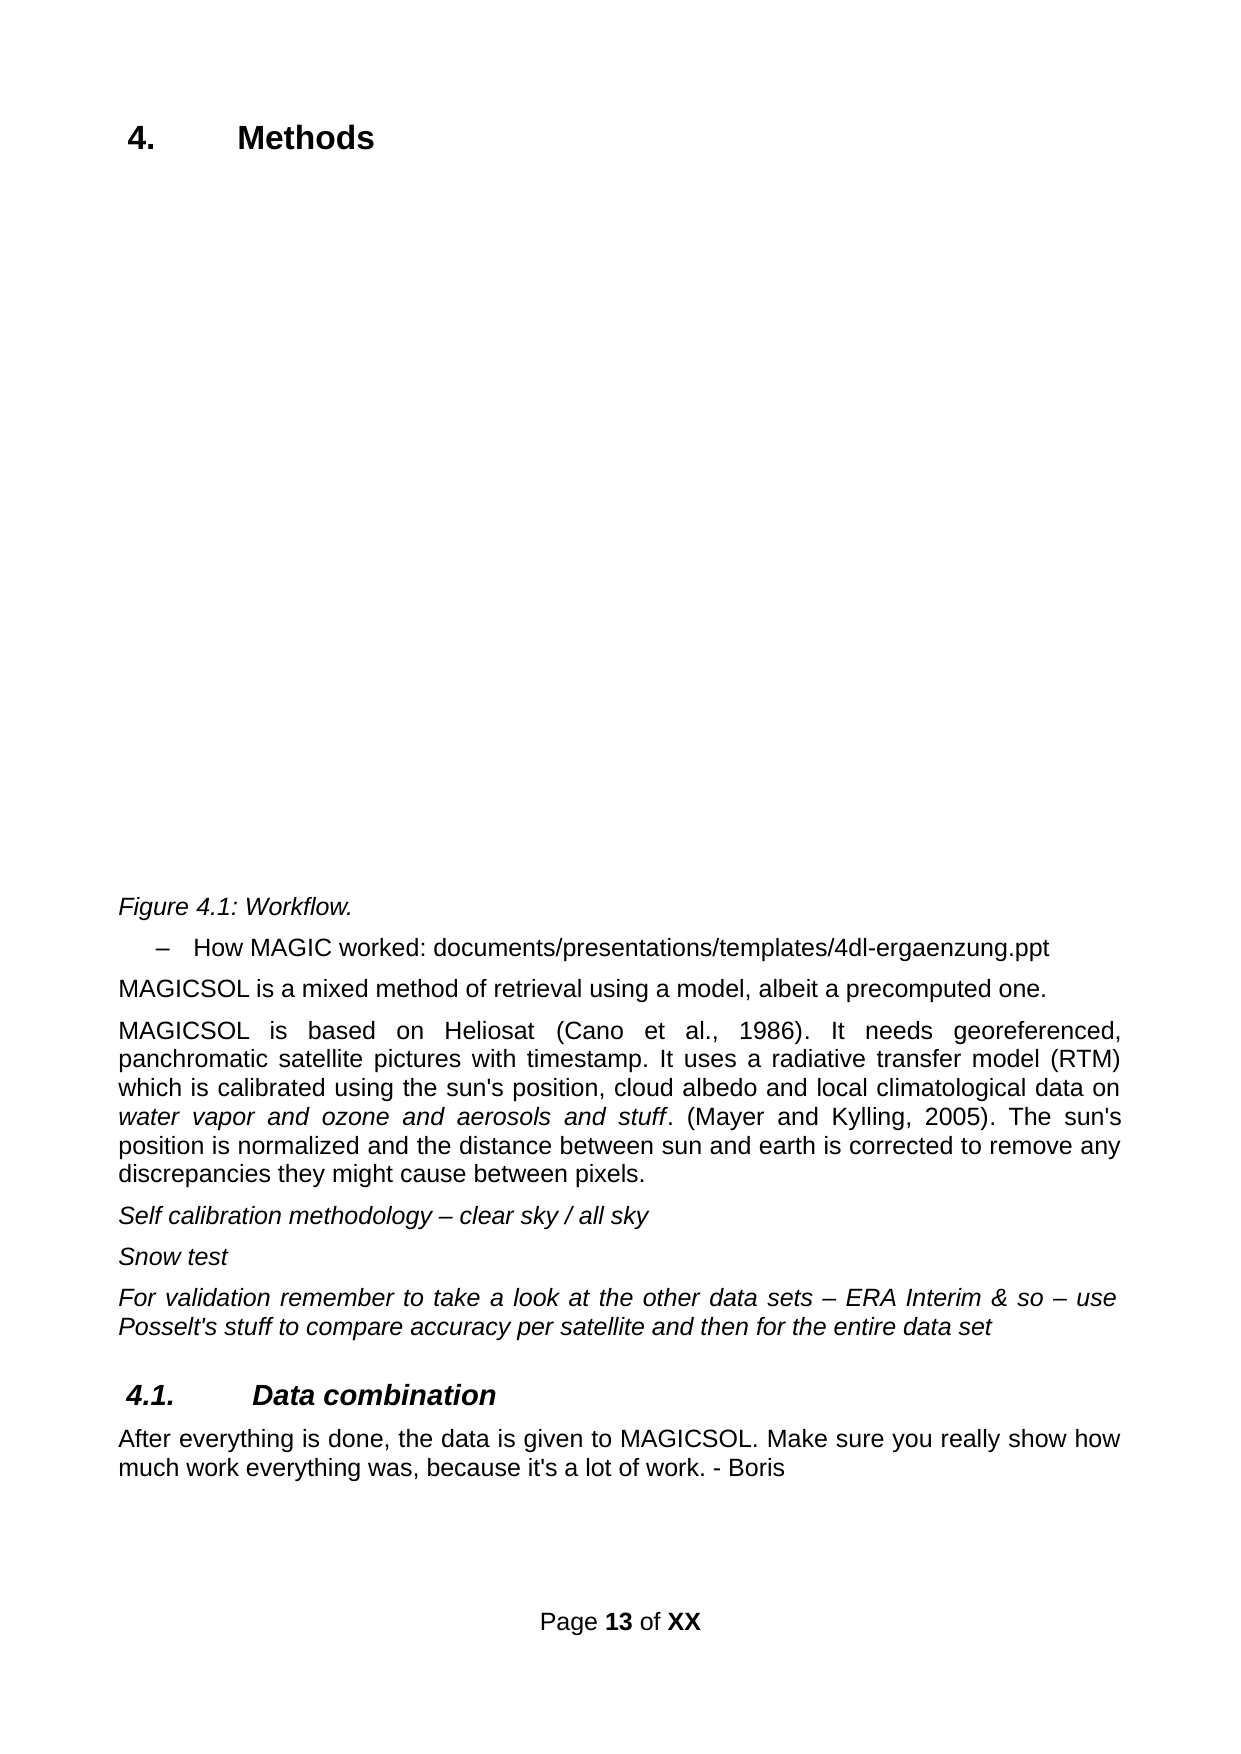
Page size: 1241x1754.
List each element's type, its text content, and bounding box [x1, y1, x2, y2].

text For validation remember to take a look at the other data sets – ERA Interim & so – use Posselt's stuff to compare accuracy per satellite and then for the entire data set [118, 1283, 1122, 1341]
text Figure 4.1: Workflow. [118, 182, 1122, 921]
subtitle Methods [118, 118, 1122, 157]
text Self calibration methodology – clear sky / all sky [118, 1201, 1122, 1229]
text MAGICSOL is a mixed method of retrieval using a model, albeit a precomputed one. [118, 974, 1122, 1003]
subtitle Data combination [118, 1378, 1122, 1412]
text MAGICSOL is based on Heliosat (Cano et al., 1986). It needs georeferenced, panchromatic satellite pictures with timestamp. It uses a radiative transfer model (RTM) which is calibrated using the sun's position, cloud albedo and local climatological data on water vapor and ozone and aerosols and stuff. (Mayer and Kylling, 2005). The sun's position is normalized and the distance between sun and earth is corrected to remove any discrepancies they might cause between pixels. [118, 1016, 1122, 1188]
text Snow test [118, 1242, 1122, 1271]
list How MAGIC worked: documents/presentations/templates/4dl-ergaenzung.ppt [156, 933, 1122, 962]
text After everything is done, the data is given to MAGICSOL. Make sure you really show how much work everything was, because it's a lot of work. - Boris [118, 1424, 1122, 1482]
